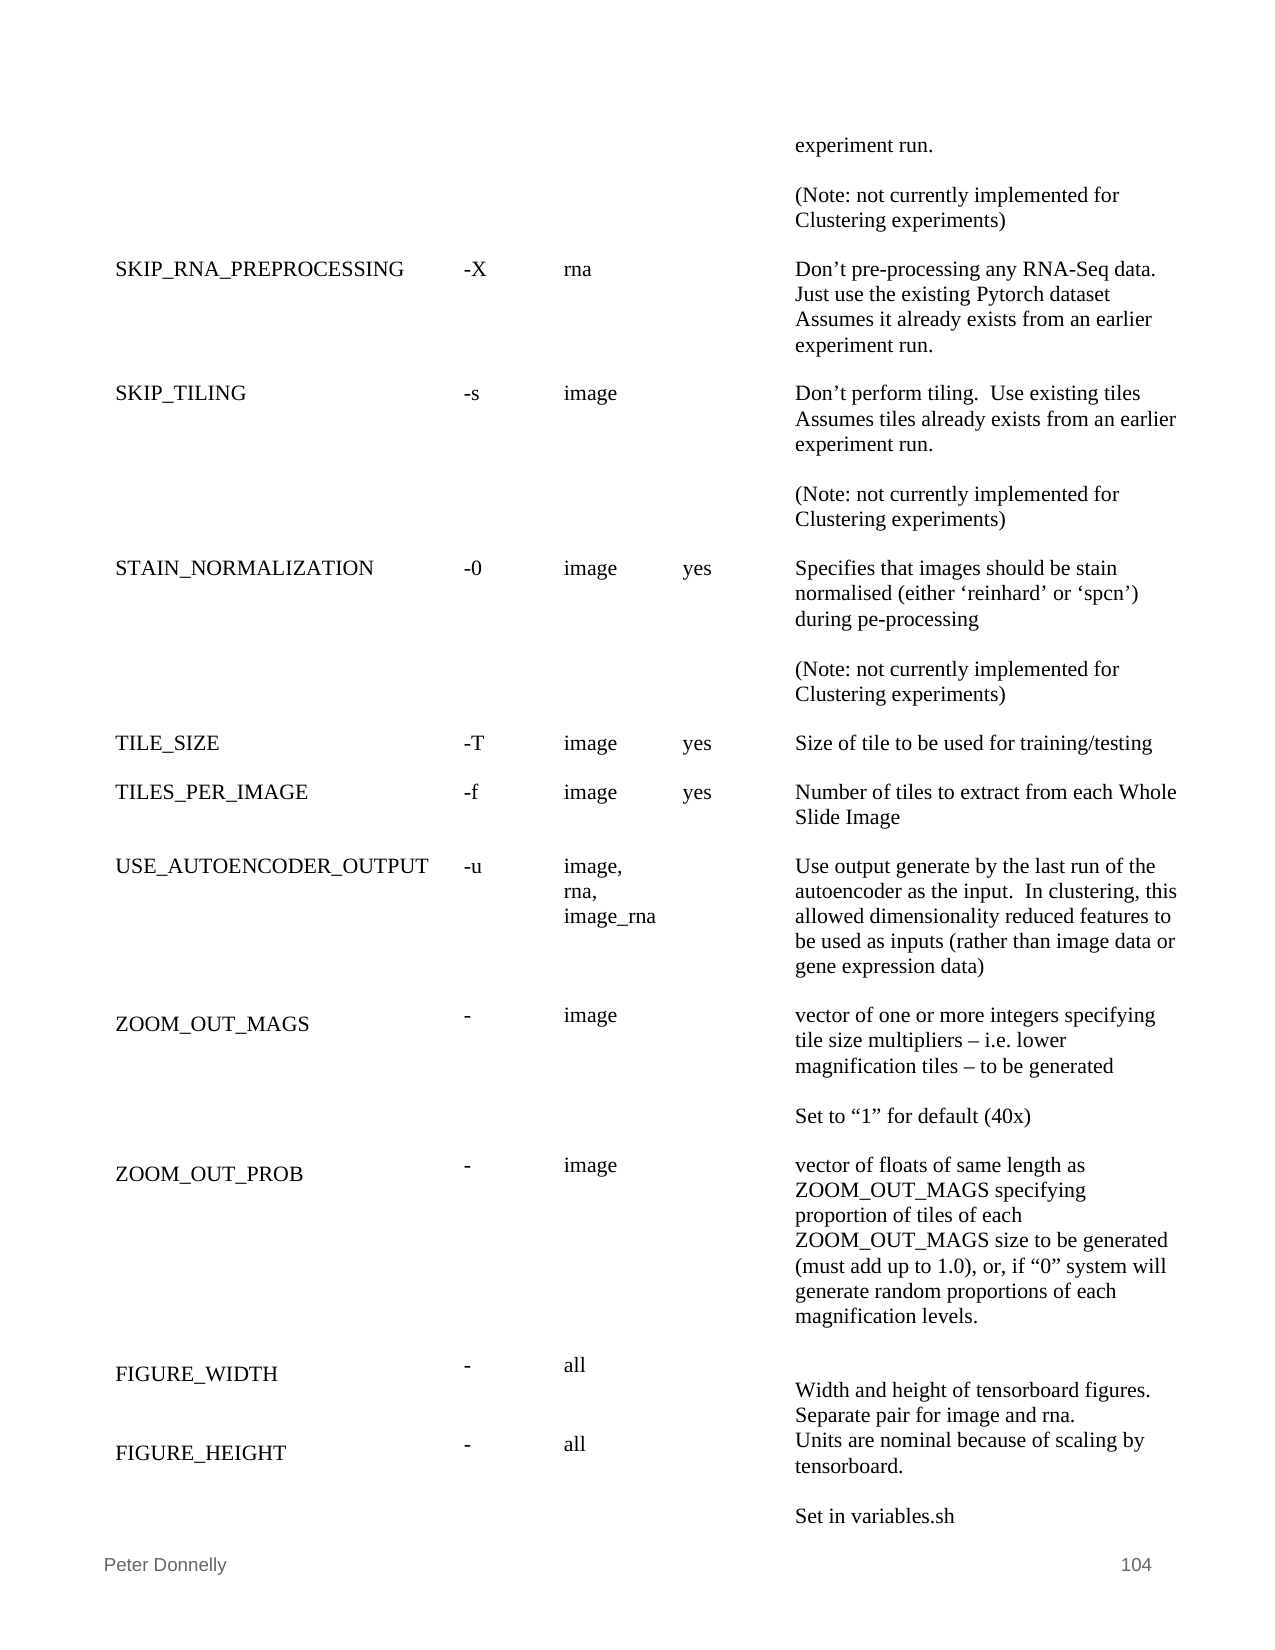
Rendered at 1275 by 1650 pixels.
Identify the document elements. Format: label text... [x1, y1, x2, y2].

table_cell [671, 1419, 783, 1540]
table_cell image [552, 369, 671, 543]
table_cell -T [452, 718, 552, 767]
table_cell - [452, 1340, 552, 1419]
table_cell Specifies that images should be stain normalised (either ‘reinhard’ or ‘spcn’) during pe-processing (Note: not currently implemented for Clustering experiments) [783, 543, 1189, 718]
table_cell all [552, 1419, 671, 1540]
table_cell image [552, 1140, 671, 1340]
table_cell SKIP_TILING [104, 369, 452, 543]
table_cell [671, 1340, 783, 1419]
table_cell -s [452, 369, 552, 543]
table_cell ZOOM_OUT_MAGS [104, 990, 452, 1140]
table_cell FIGURE_HEIGHT [104, 1419, 452, 1540]
table_cell -u [452, 841, 552, 990]
table_cell image [552, 718, 671, 767]
table_cell rna [552, 244, 671, 368]
table_cell - [452, 990, 552, 1140]
table_cell ZOOM_OUT_PROB [104, 1140, 452, 1340]
table_cell [104, 120, 452, 244]
table_cell -X [452, 244, 552, 368]
table_cell vector of floats of same length as ZOOM_OUT_MAGS specifying proportion of tiles of each ZOOM_OUT_MAGS size to be generated (must add up to 1.0), or, if “0” system will generate random proportions of each magnification levels. [783, 1140, 1189, 1340]
table_cell - [452, 1419, 552, 1540]
table_cell -0 [452, 543, 552, 718]
table_cell image [552, 543, 671, 718]
table_cell Width and height of tensorboard figures. Separate pair for image and rna. Units are nominal because of scaling by tensorboard. Set in variables.sh [783, 1340, 1189, 1540]
table_cell TILES_PER_IMAGE [104, 767, 452, 841]
table_cell all [552, 1340, 671, 1419]
table_cell yes [671, 718, 783, 767]
table_cell Don’t pre-processing any RNA-Seq data. Just use the existing Pytorch dataset Assumes it already exists from an earlier experiment run. [783, 244, 1189, 368]
table_cell -f [452, 767, 552, 841]
table_cell FIGURE_WIDTH [104, 1340, 452, 1419]
table_cell experiment run. (Note: not currently implemented for Clustering experiments) [783, 120, 1189, 244]
table_cell TILE_SIZE [104, 718, 452, 767]
table_cell [671, 369, 783, 543]
table_cell yes [671, 543, 783, 718]
table_cell [671, 841, 783, 990]
table_cell [452, 120, 552, 244]
table_cell image [552, 767, 671, 841]
table_cell vector of one or more integers specifying tile size multipliers – i.e. lower magnification tiles – to be generated Set to “1” for default (40x) [783, 990, 1189, 1140]
table_cell [552, 120, 671, 244]
table_cell [671, 244, 783, 368]
table_cell [671, 120, 783, 244]
table_cell Don’t perform tiling. Use existing tiles Assumes tiles already exists from an earlier experiment run. (Note: not currently implemented for Clustering experiments) [783, 369, 1189, 543]
table_cell image [552, 990, 671, 1140]
table_cell Size of tile to be used for training/testing [783, 718, 1189, 767]
table_cell [671, 1140, 783, 1340]
table_cell - [452, 1140, 552, 1340]
table_cell SKIP_RNA_PREPROCESSING [104, 244, 452, 368]
table_cell [671, 990, 783, 1140]
table_cell yes [671, 767, 783, 841]
table_cell USE_AUTOENCODER_OUTPUT [104, 841, 452, 990]
table_cell STAIN_NORMALIZATION [104, 543, 452, 718]
table_cell Use output generate by the last run of the autoencoder as the input. In clustering, this allowed dimensionality reduced features to be used as inputs (rather than image data or gene expression data) [783, 841, 1189, 990]
table_cell Number of tiles to extract from each Whole Slide Image [783, 767, 1189, 841]
table_cell image, rna, image_rna [552, 841, 671, 990]
